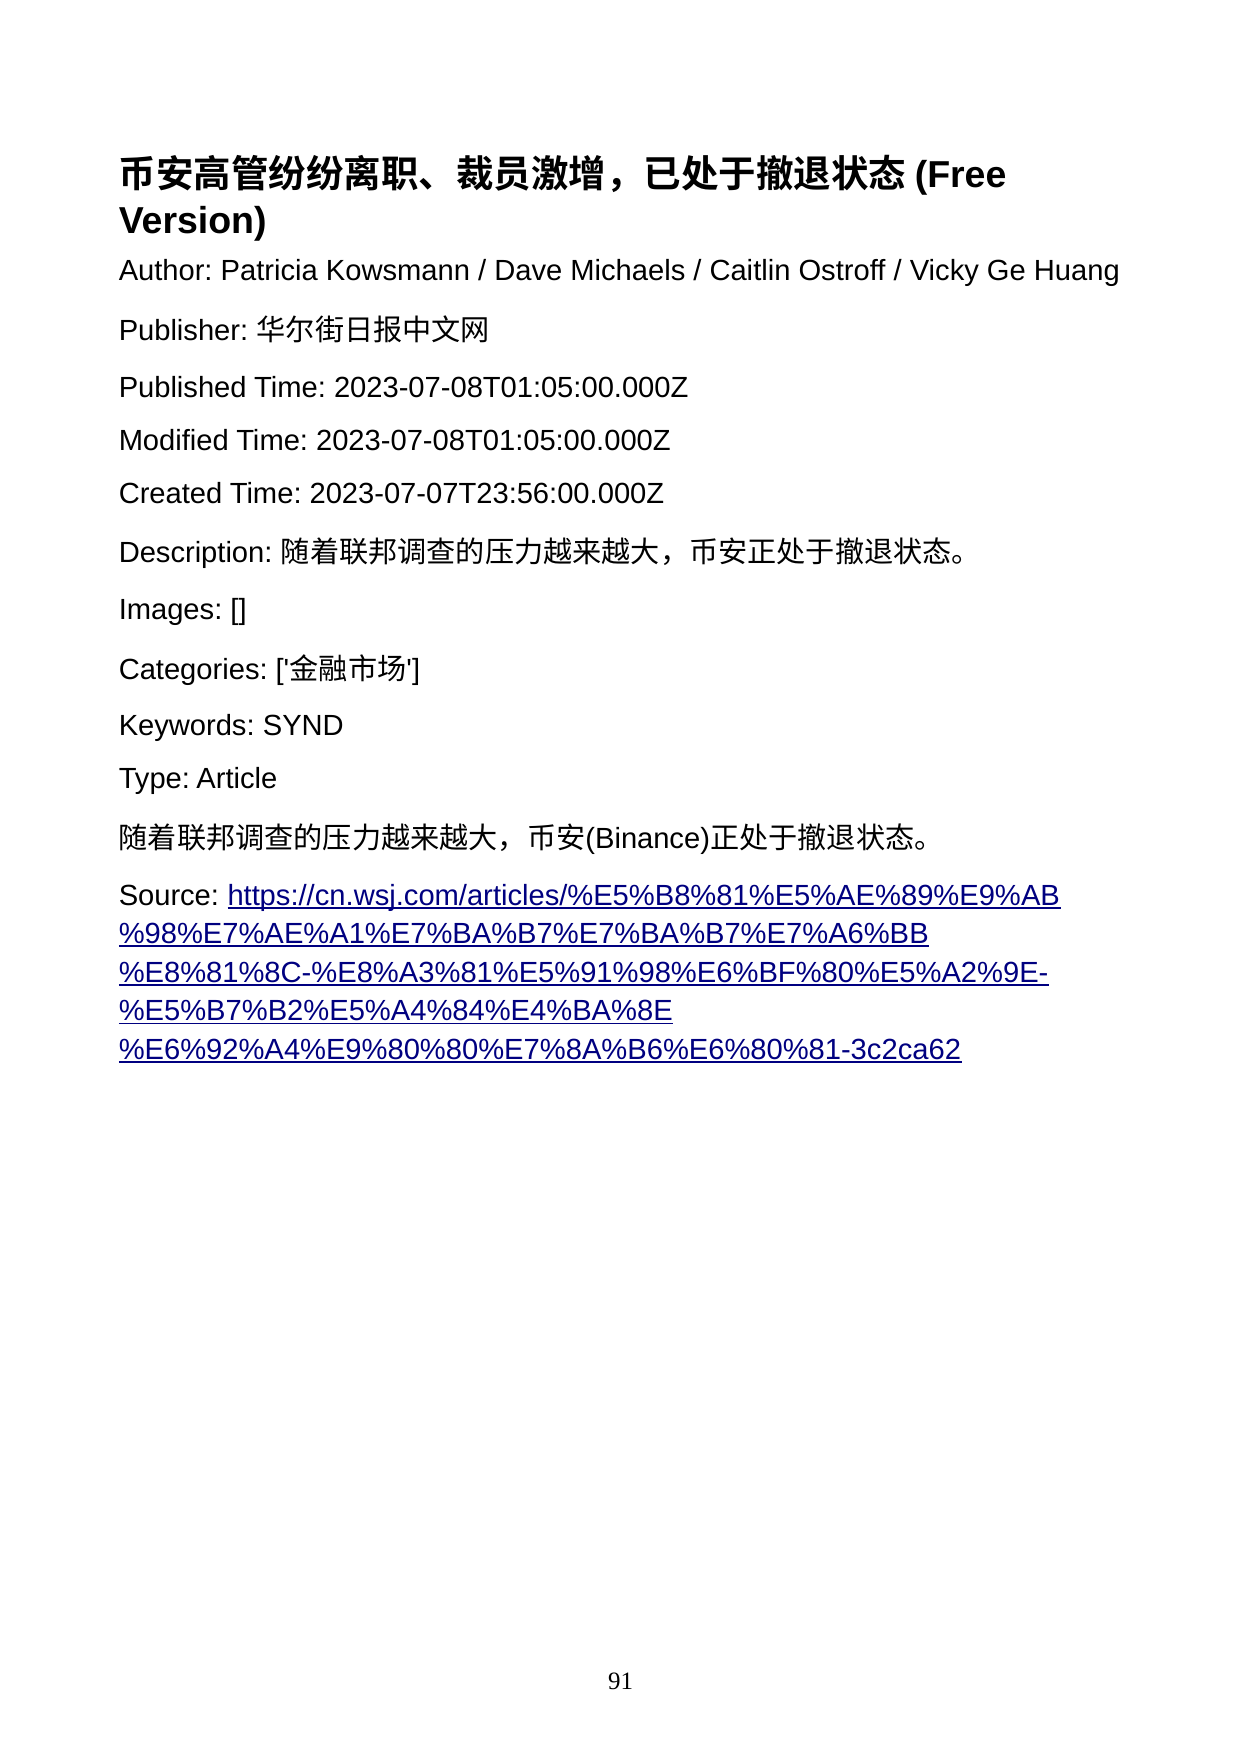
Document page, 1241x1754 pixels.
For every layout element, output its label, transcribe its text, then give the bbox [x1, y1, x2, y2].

text Created Time: 2023-07-07T23:56:00.000Z [118, 476, 1122, 509]
text Author: Patricia Kowsmann / Dave Michaels / Caitlin Ostroff / Vicky Ge Huang [118, 253, 1122, 287]
subtitle 币安高管纷纷离职、裁员激增，已处于撤退状态 (Free Version) [118, 143, 1122, 241]
text Keywords: SYND [118, 708, 1122, 742]
text Description: 随着联邦调查的压力越来越大，币安正处于撤退状态。 [118, 529, 1122, 571]
text Modified Time: 2023-07-08T01:05:00.000Z [118, 423, 1122, 456]
text Images: [] [118, 592, 1122, 626]
text Type: Article [118, 762, 1122, 795]
text Source: https://cn.wsj.com/articles/%E5%B8%81%E5%AE%89%E9%AB%98%E7%AE%A1%E7%BA%B7%E7%BA%B7%E7%A6%BB%E8%81%8C-%E8%A3%81%E5%91%98%E6%BF%80%E5%A2%9E-%E5%B7%B2%E5%A4%84%E4%BA%8E%E6%92%A4%E9%80%80%E7%8A%B6%E6%80%81-3c2ca62 [118, 878, 1122, 1066]
text 随着联邦调查的压力越来越大，币安(Binance)正处于撤退状态。 [118, 815, 1122, 857]
text Categories: ['金融市场'] [118, 645, 1122, 688]
text Published Time: 2023-07-08T01:05:00.000Z [118, 370, 1122, 403]
text Publisher: 华尔街日报中文网 [118, 307, 1122, 349]
